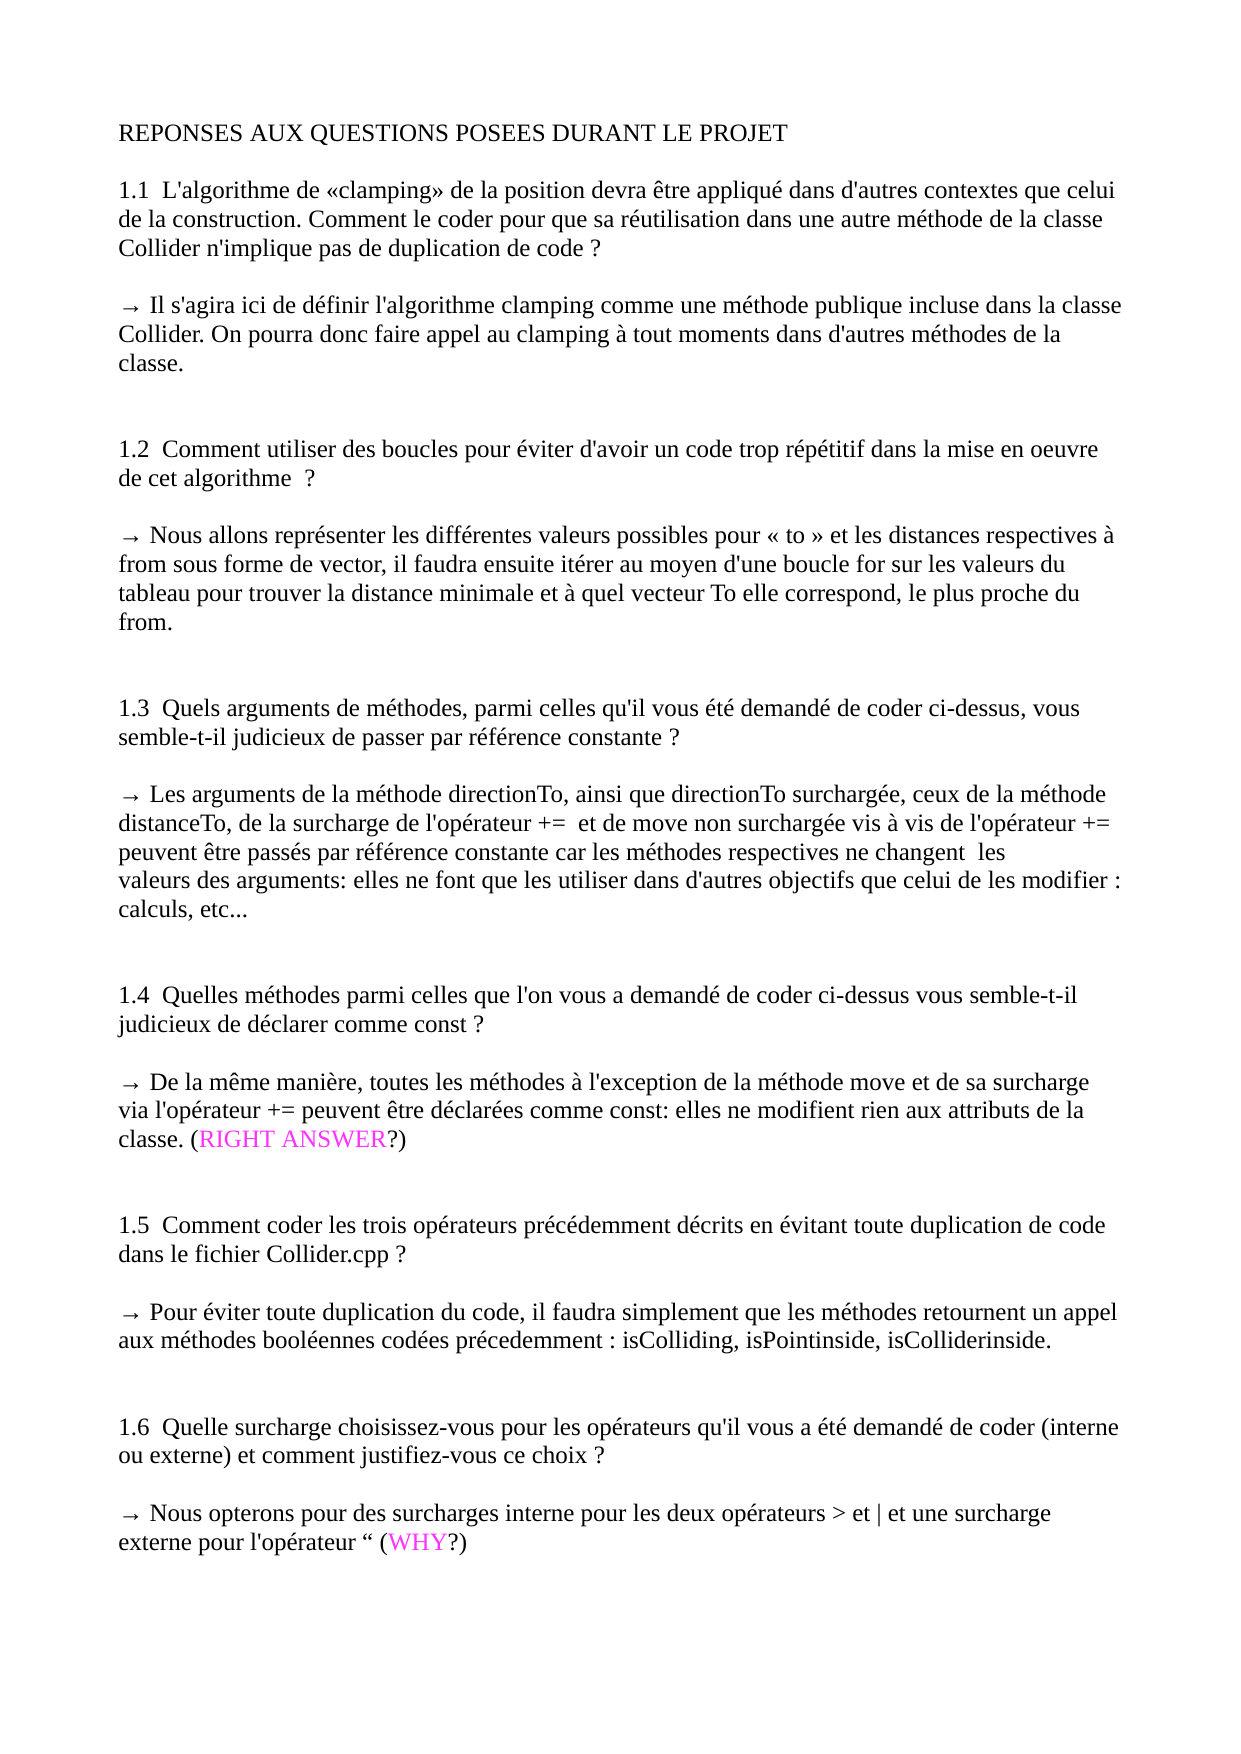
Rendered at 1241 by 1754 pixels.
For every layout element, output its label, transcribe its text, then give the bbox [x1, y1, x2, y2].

text REPONSES AUX QUESTIONS POSEES DURANT LE PROJET [118, 118, 1122, 147]
text 1.6 Quelle surcharge choisissez-vous pour les opérateurs qu'il vous a été demandé de coder (interne ou externe) et comment justifiez-vous ce choix ? [118, 1412, 1122, 1469]
text → De la même manière, toutes les méthodes à l'exception de la méthode move et de sa surcharge via l'opérateur += peuvent être déclarées comme const: elles ne modifient rien aux attributs de la classe. (RIGHT ANSWER?) [118, 1067, 1122, 1153]
text 1.2 Comment utiliser des boucles pour éviter d'avoir un code trop répétitif dans la mise en oeuvre de cet algorithme ? [118, 434, 1122, 492]
text 1.1 L'algorithme de «clamping» de la position devra être appliqué dans d'autres contextes que celui de la construction. Comment le coder pour que sa réutilisation dans une autre méthode de la classe Collider n'implique pas de duplication de code ? [118, 176, 1122, 262]
text → Nous opterons pour des surcharges interne pour les deux opérateurs > et | et une surcharge externe pour l'opérateur “ (WHY?) [118, 1498, 1122, 1556]
text 1.3 Quels arguments de méthodes, parmi celles qu'il vous été demandé de coder ci-dessus, vous semble-t-il judicieux de passer par référence constante ? [118, 693, 1122, 751]
text 1.4 Quelles méthodes parmi celles que l'on vous a demandé de coder ci-dessus vous semble-t-il judicieux de déclarer comme const ? [118, 981, 1122, 1038]
text → Nous allons représenter les différentes valeurs possibles pour « to » et les distances respectives à from sous forme de vector, il faudra ensuite itérer au moyen d'une boucle for sur les valeurs du tableau pour trouver la distance minimale et à quel vecteur To elle correspond, le plus proche du from. [118, 521, 1122, 636]
text → Pour éviter toute duplication du code, il faudra simplement que les méthodes retournent un appel aux méthodes booléennes codées précedemment : isColliding, isPointinside, isColliderinside. [118, 1297, 1122, 1354]
text → Il s'agira ici de définir l'algorithme clamping comme une méthode publique incluse dans la classe Collider. On pourra donc faire appel au clamping à tout moments dans d'autres méthodes de la classe. [118, 291, 1122, 377]
text 1.5 Comment coder les trois opérateurs précédemment décrits en évitant toute duplication de code dans le fichier Collider.cpp ? [118, 1211, 1122, 1268]
text → Les arguments de la méthode directionTo, ainsi que directionTo surchargée, ceux de la méthode distanceTo, de la surcharge de l'opérateur += et de move non surchargée vis à vis de l'opérateur += peuvent être passés par référence constante car les méthodes respectives ne changent les valeurs des arguments: elles ne font que les utiliser dans d'autres objectifs que celui de les modifier : calculs, etc... [118, 779, 1122, 923]
